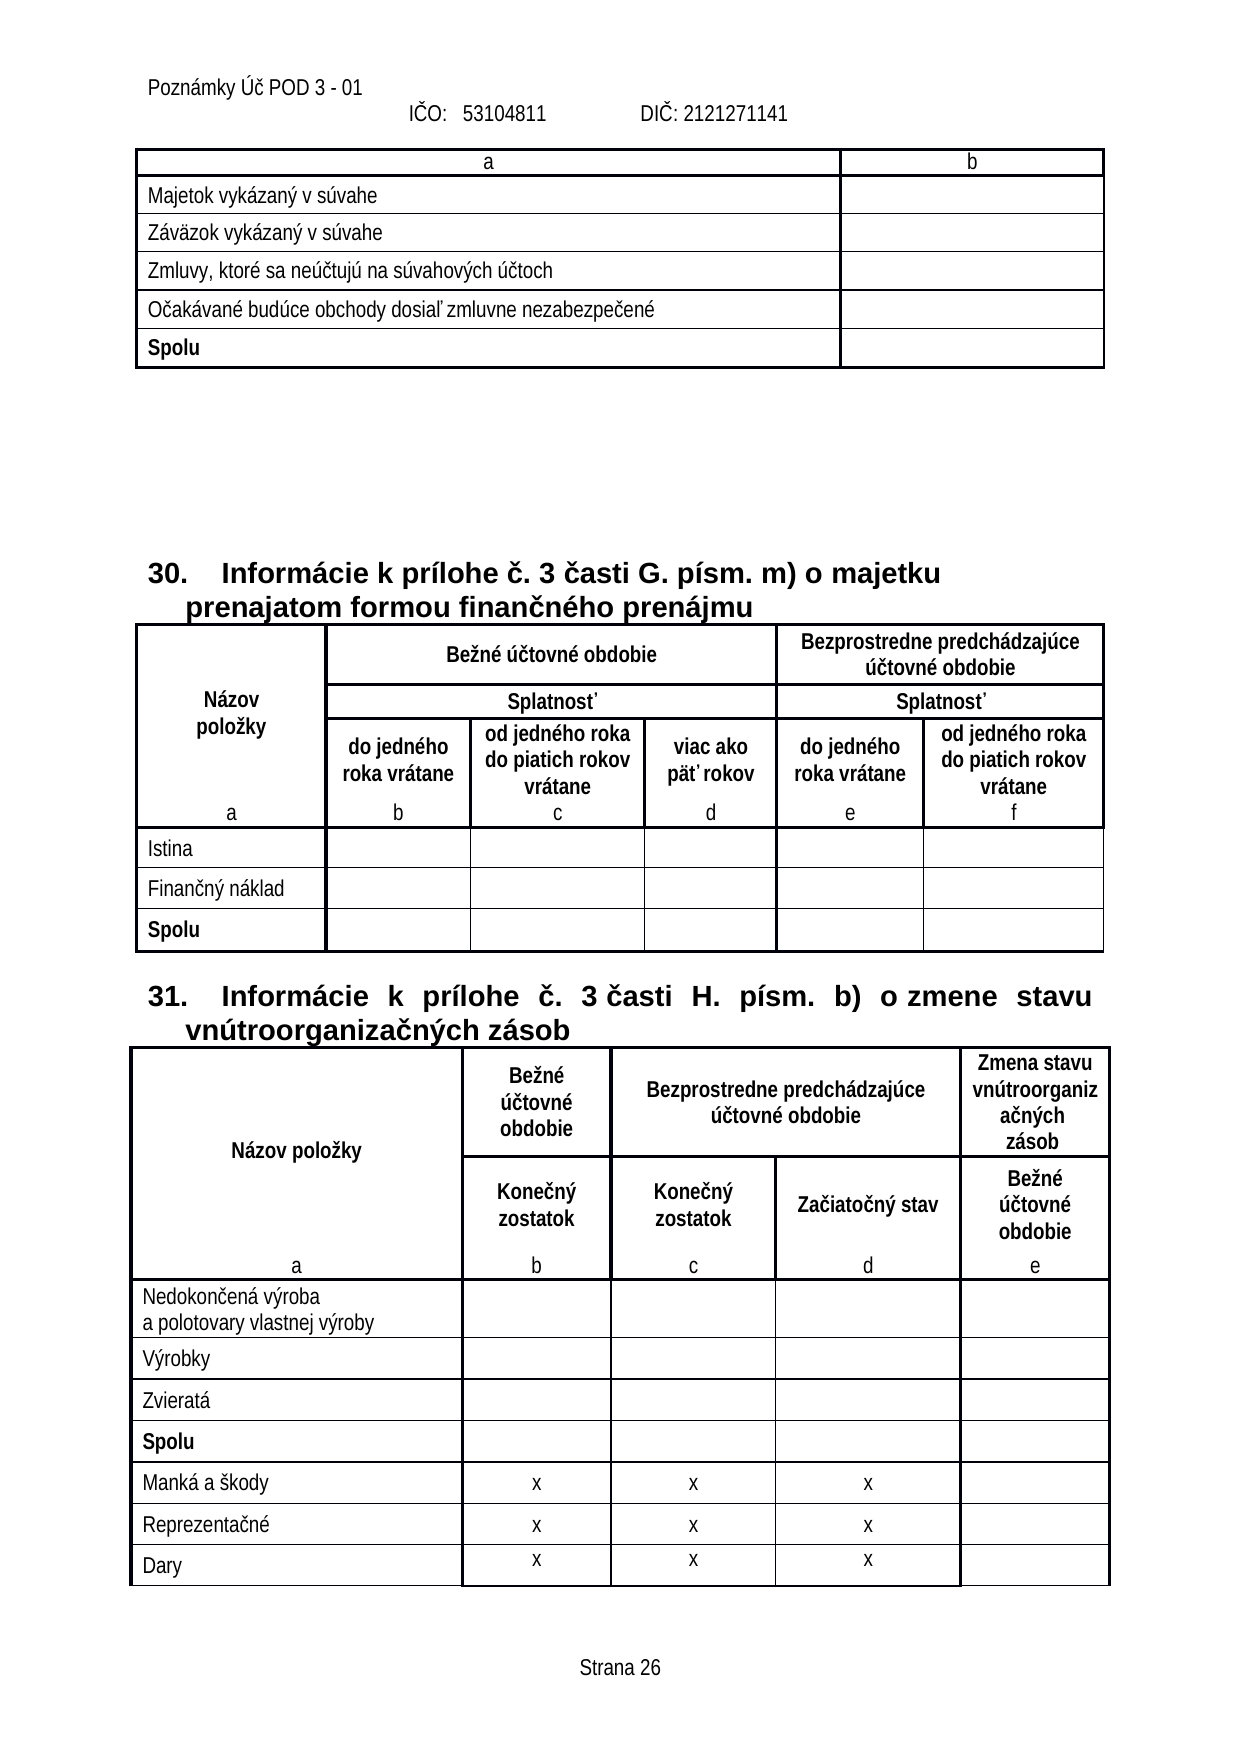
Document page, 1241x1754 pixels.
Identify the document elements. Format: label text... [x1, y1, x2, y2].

table_cell [924, 909, 1103, 949]
table_header Názov položky [133, 1049, 461, 1252]
table_cell [842, 177, 1103, 212]
table_cell f [925, 799, 1102, 826]
table_cell Splatnosť [778, 686, 1102, 717]
table_cell [962, 1504, 1108, 1544]
table_cell [612, 1338, 775, 1378]
table_cell [328, 909, 470, 949]
table_cell a [133, 1252, 461, 1278]
table_header Bežné účtovné obdobie [464, 1049, 609, 1155]
table_cell Bežné účtovné obdobie [962, 1158, 1108, 1252]
table_cell d [646, 799, 775, 826]
table_cell e [962, 1252, 1108, 1278]
table_cell d [777, 1252, 959, 1278]
table_header Zmena stavu vnútroorganizačných zásob [962, 1049, 1108, 1155]
table_cell Splatnosť [328, 686, 775, 717]
table_cell [471, 829, 644, 867]
table_header Bezprostredne predchádzajúce účtovné obdobie [778, 626, 1102, 683]
table_cell [612, 1421, 775, 1461]
table_cell [962, 1421, 1108, 1461]
table_cell [471, 868, 644, 908]
table_cell b [328, 799, 469, 826]
table_cell Zmluvy, ktoré sa neúčtujú na súvahových účtoch [138, 252, 839, 289]
table_cell [776, 1421, 959, 1461]
table_cell a [138, 799, 324, 826]
table_header Bežné účtovné obdobie [328, 626, 775, 683]
table_cell Istina [138, 829, 324, 867]
table_cell [778, 868, 923, 908]
table_cell [962, 1545, 1108, 1585]
table_cell Majetok vykázaný v súvahe [138, 177, 839, 212]
table_cell c [472, 799, 643, 826]
table_cell Reprezentačné [133, 1504, 461, 1544]
table_cell [645, 909, 775, 949]
table_cell od jedného roka do piatich rokov vrátane [925, 720, 1102, 799]
table_cell x [612, 1545, 775, 1585]
title Informácie k prílohe č. 3 časti G. písm. m) o majetku prenajatom formou finančného prenájmu [148, 556, 1092, 623]
table_cell x [464, 1545, 610, 1585]
table_cell Spolu [138, 909, 324, 949]
table_cell x [464, 1504, 610, 1544]
table_cell Konečný zostatok [613, 1158, 774, 1252]
table_cell [776, 1338, 959, 1378]
table_cell [962, 1380, 1108, 1420]
table_cell x [776, 1504, 959, 1544]
table_cell [471, 909, 644, 949]
table_cell Konečný zostatok [464, 1158, 609, 1252]
table_cell Spolu [138, 329, 839, 366]
table_cell od jedného roka do piatich rokov vrátane [472, 720, 643, 799]
title Informácie k prílohe č. 3 časti H. písm. b) o zmene stavu vnútroorganizačných zásob [148, 979, 1092, 1046]
table_cell [464, 1281, 610, 1337]
table_cell viac ako päť rokov [646, 720, 775, 799]
table_cell a [138, 151, 839, 174]
table_header Bezprostredne predchádzajúce účtovné obdobie [613, 1049, 959, 1155]
table_cell do jedného roka vrátane [778, 720, 922, 799]
table_cell [778, 829, 923, 867]
table_cell Zvieratá [133, 1380, 461, 1420]
table_cell Dary [133, 1545, 461, 1585]
table_cell Začiatočný stav [777, 1158, 959, 1252]
table_cell [924, 829, 1103, 867]
table_cell [962, 1281, 1108, 1337]
table_cell b [464, 1252, 609, 1278]
table_cell [464, 1421, 610, 1461]
table_cell [842, 252, 1103, 289]
table_cell x [776, 1463, 959, 1502]
table_cell Spolu [133, 1421, 461, 1461]
table_cell [328, 829, 470, 867]
table_cell x [612, 1463, 775, 1502]
table_cell [464, 1380, 610, 1420]
table_cell [962, 1463, 1108, 1502]
table_cell [612, 1380, 775, 1420]
table_cell c [613, 1252, 774, 1278]
table_cell [464, 1338, 610, 1378]
table_cell Očakávané budúce obchody dosiaľ zmluvne nezabezpečené [138, 291, 839, 328]
table_cell [645, 829, 775, 867]
table_cell [842, 291, 1103, 328]
table_cell Výrobky [133, 1338, 461, 1378]
table_cell do jedného roka vrátane [328, 720, 469, 799]
table_cell x [464, 1463, 610, 1502]
table_cell Záväzok vykázaný v súvahe [138, 214, 839, 251]
table_header Názov položky [138, 626, 324, 799]
table_cell [776, 1281, 959, 1337]
table_cell Manká a škody [133, 1463, 461, 1502]
table_cell [776, 1380, 959, 1420]
table_cell [842, 329, 1103, 366]
table_cell [924, 868, 1103, 908]
table_cell Finančný náklad [138, 868, 324, 908]
table_cell [645, 868, 775, 908]
table_cell [612, 1281, 775, 1337]
table_cell [778, 909, 923, 949]
table_cell b [842, 151, 1102, 174]
table_cell e [778, 799, 922, 826]
table_cell [962, 1338, 1108, 1378]
table_cell Nedokončená výroba a polotovary vlastnej výroby [133, 1281, 461, 1337]
table_cell [328, 868, 470, 908]
table_cell x [776, 1545, 959, 1585]
table_cell x [612, 1504, 775, 1544]
table_cell [842, 214, 1103, 251]
